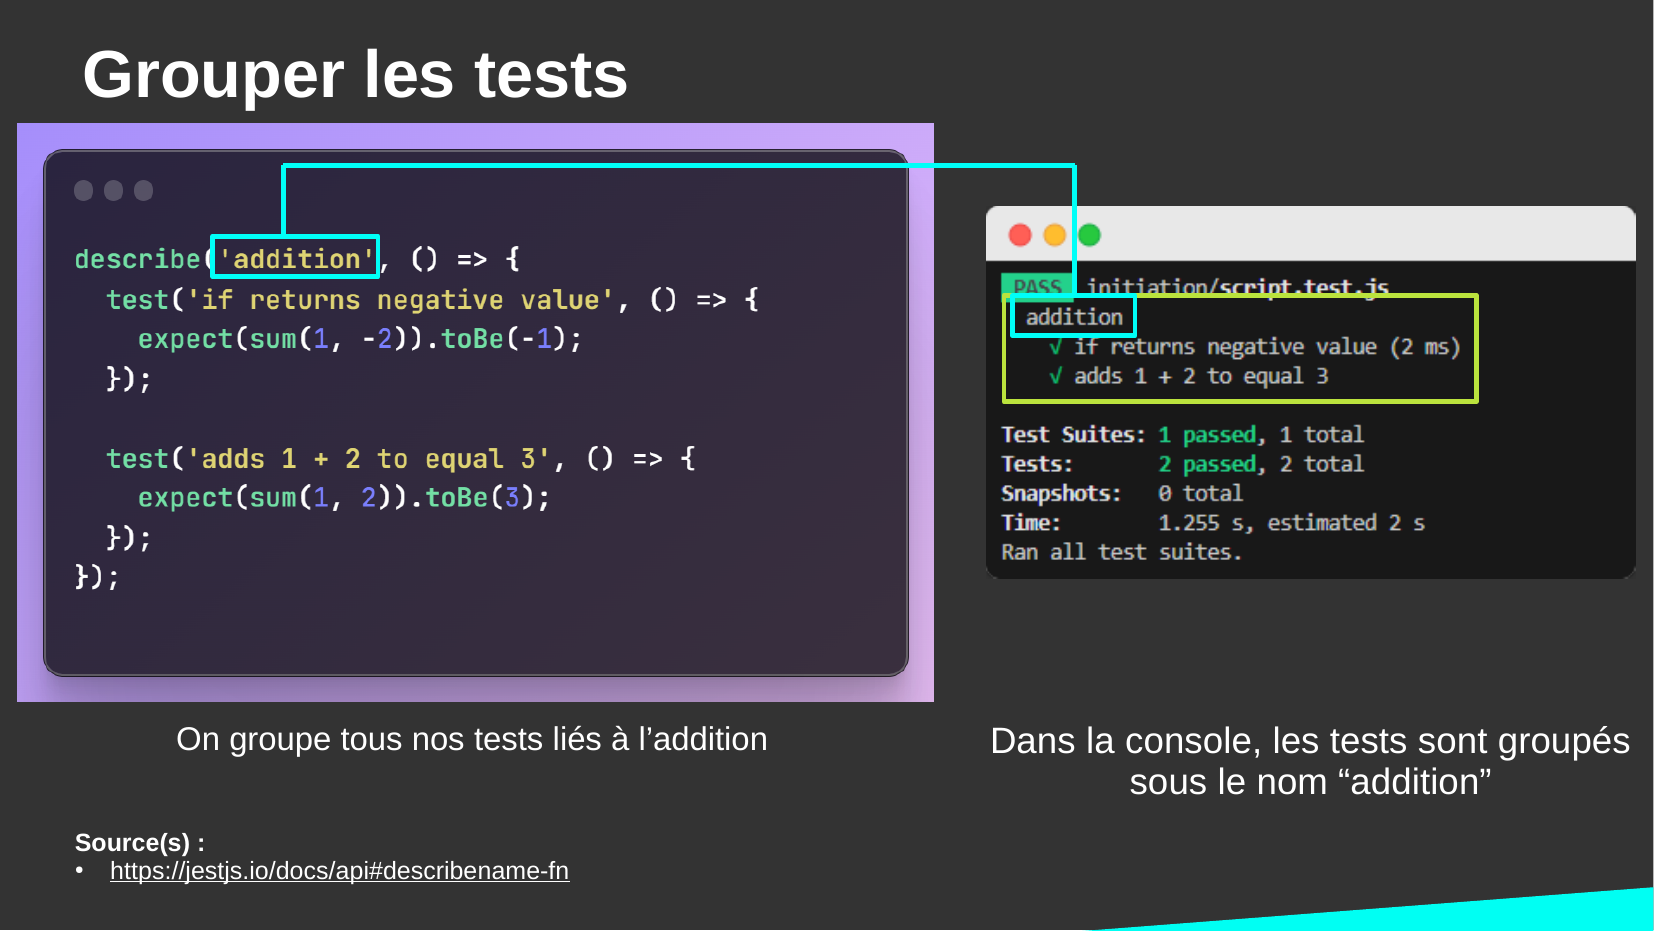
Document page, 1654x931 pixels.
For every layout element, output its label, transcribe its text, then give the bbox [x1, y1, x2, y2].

list On groupe tous nos tests liés à l’addition [135, 720, 810, 780]
title Grouper les tests [82, 37, 1571, 112]
picture [215, 239, 376, 274]
picture [986, 206, 1636, 579]
picture [1006, 298, 1474, 399]
picture [1015, 298, 1133, 333]
text_box Source(s) : https://jestjs.io/docs/api#describename-fn [60, 821, 1040, 906]
list Dans la console, les tests sont groupés sous le nom “addition” [974, 720, 1648, 804]
text_box [1082, 887, 1654, 931]
picture [17, 123, 934, 702]
